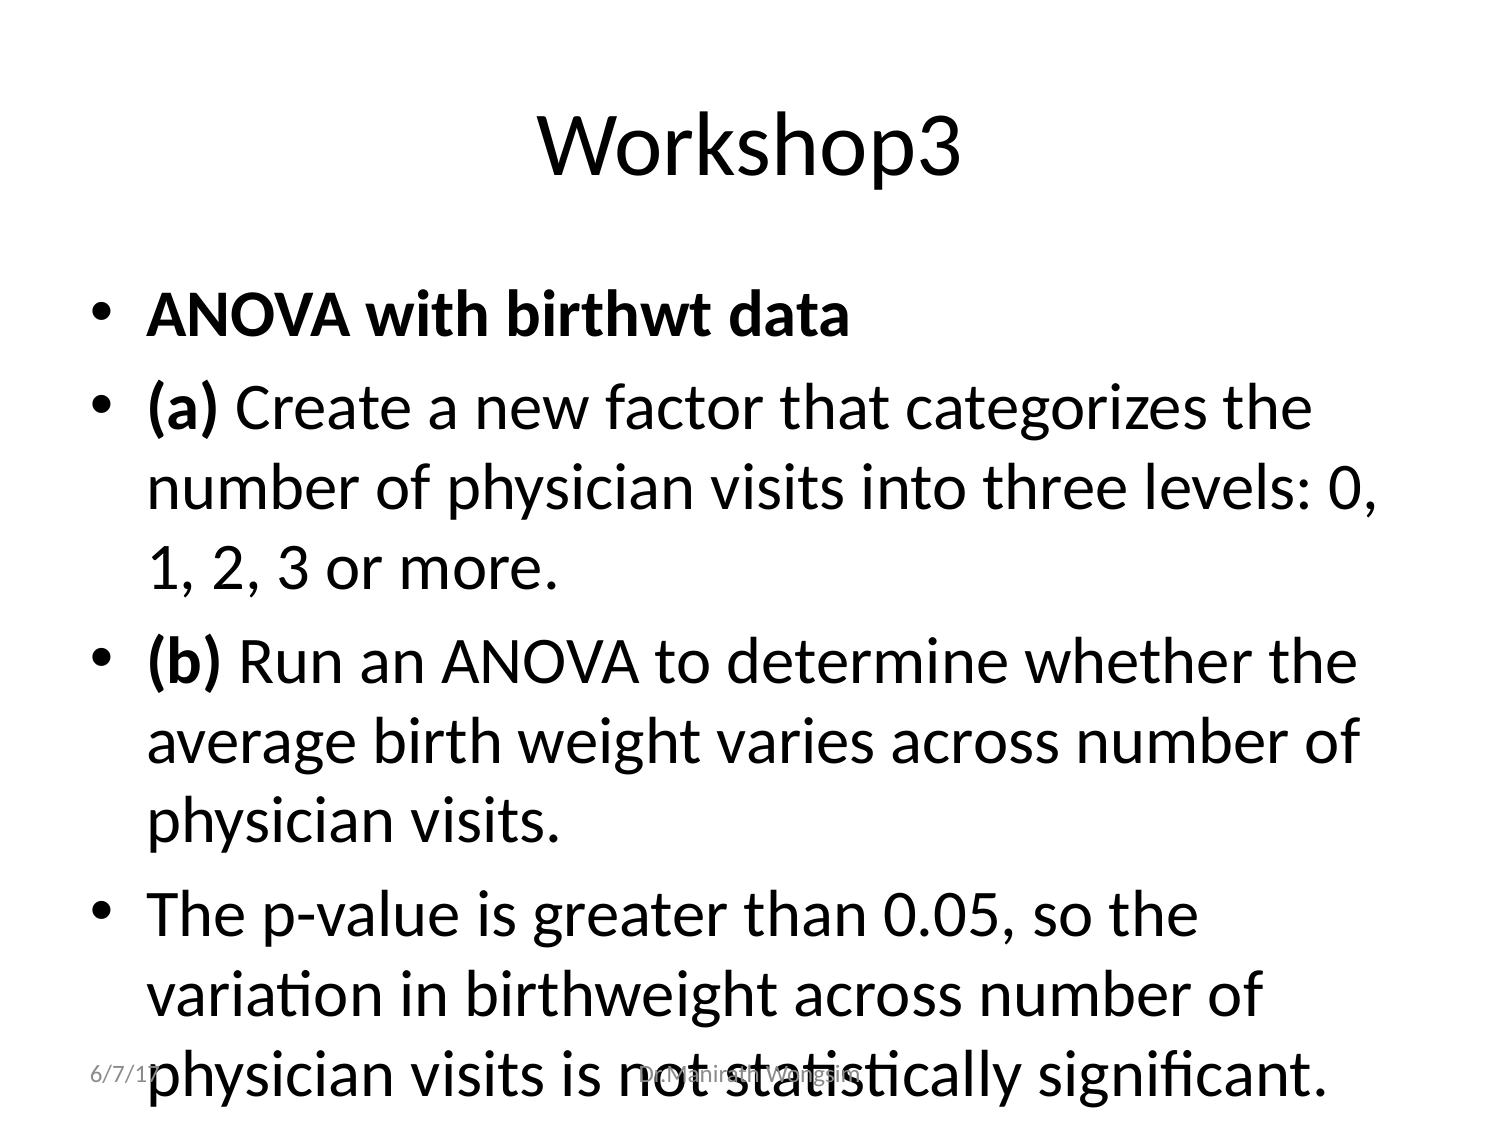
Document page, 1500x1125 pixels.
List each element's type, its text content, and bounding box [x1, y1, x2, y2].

text_box Dr.Manirath Wongsim [512, 1042, 988, 1103]
text_box 06/07/2017 [74, 1042, 425, 1103]
text_box ANOVA with birthwt data (a) Create a new factor that categorizes the number of physician visits into three levels: 0, 1, 2, 3 or more. (b) Run an ANOVA to determine whether the average birth weight varies across number of physician visits. The p-value is greater than 0.05, so the variation in birthweight across number of physician visits is not statistically significant. [75, 262, 1425, 1005]
text_box Workshop3 [75, 45, 1425, 233]
